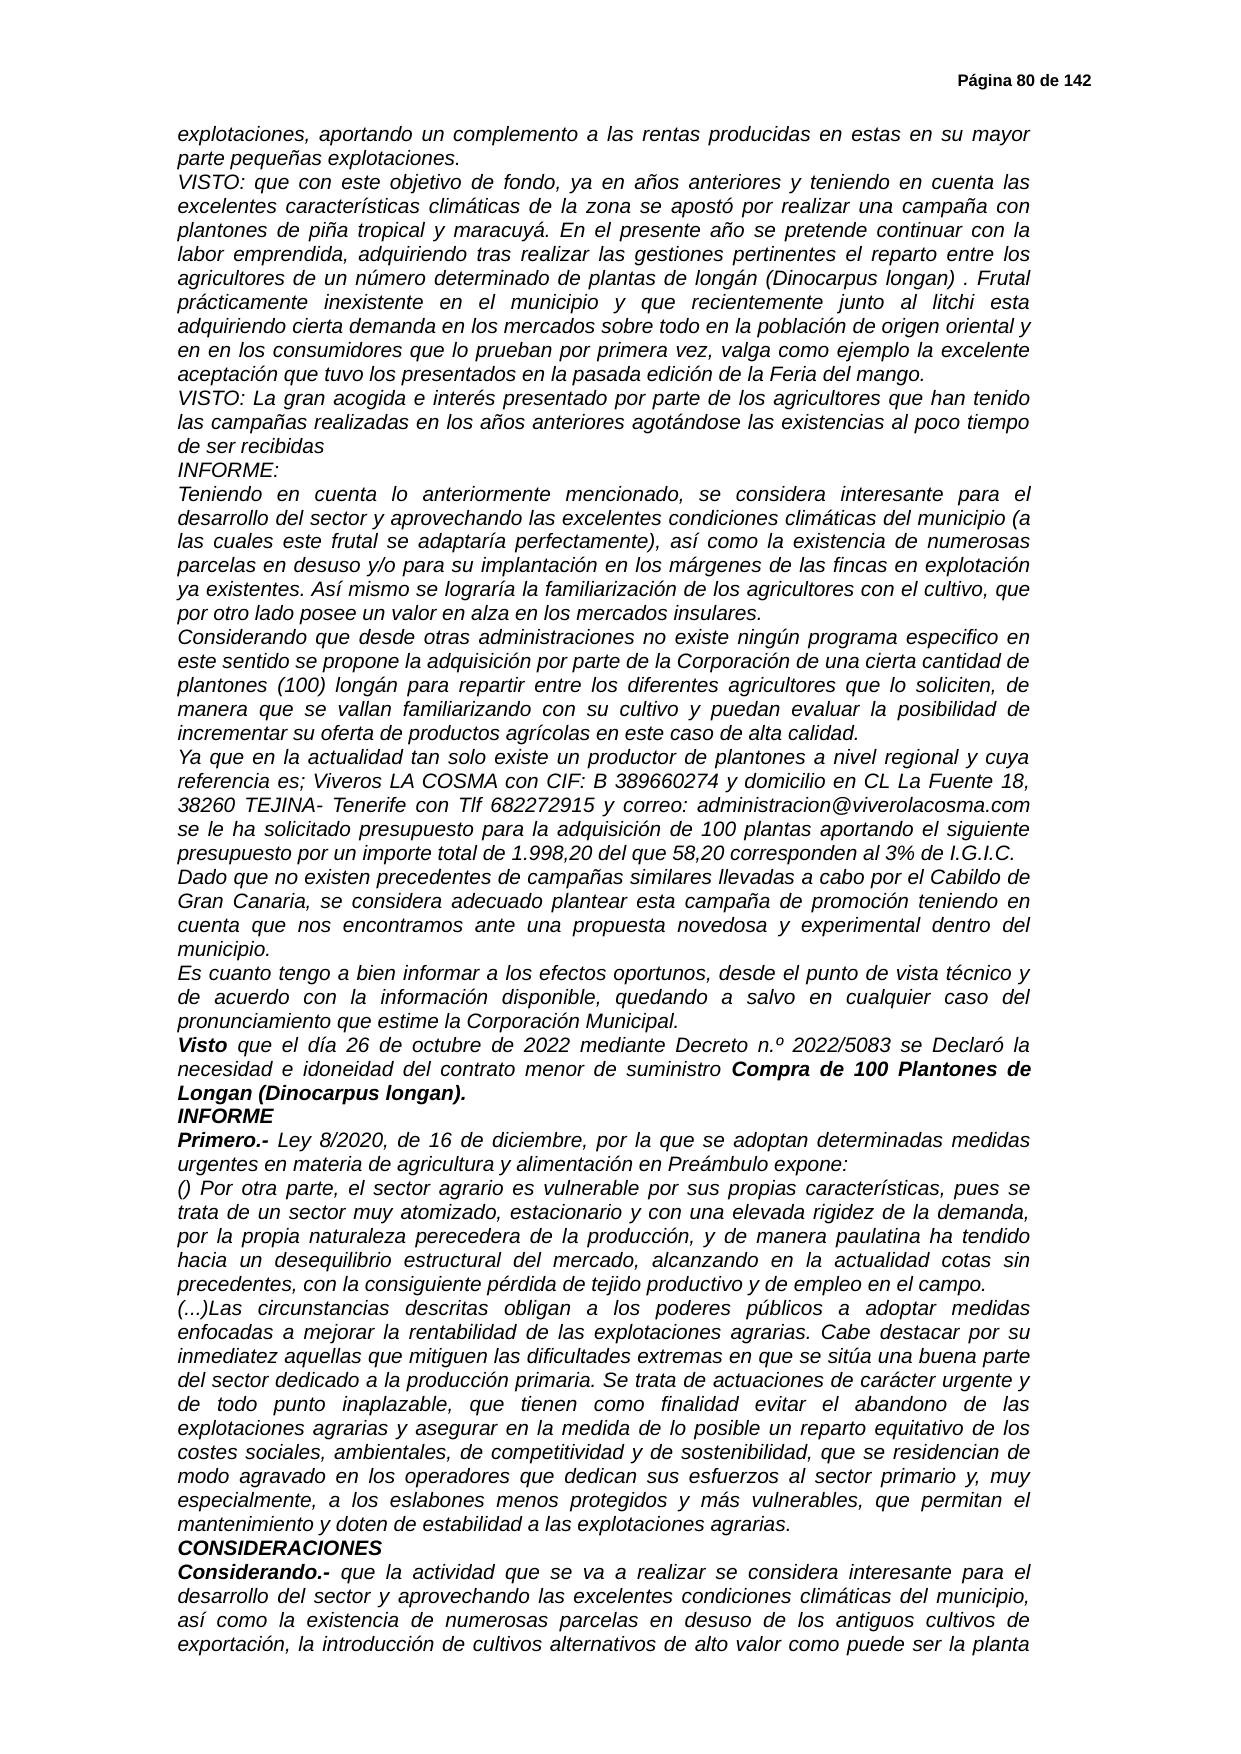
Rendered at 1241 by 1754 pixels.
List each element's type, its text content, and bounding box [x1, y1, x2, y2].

text Primero.- Ley 8/2020, de 16 de diciembre, por la que se adoptan determinadas medidas urgentes en materia de agricultura y alimentación en Preámbulo expone: [177, 1128, 1033, 1176]
text VISTO: La gran acogida e interés presentado por parte de los agricultores que han tenido las campañas realizadas en los años anteriores agotándose las existencias al poco tiempo de ser recibidas [177, 386, 1033, 457]
text explotaciones, aportando un complemento a las rentas producidas en estas en su mayor parte pequeñas explotaciones. [177, 122, 1033, 170]
text Considerando.- que la actividad que se va a realizar se considera interesante para el desarrollo del sector y aprovechando las excelentes condiciones climáticas del municipio, así como la existencia de numerosas parcelas en desuso de los antiguos cultivos de exportación, la introducción de cultivos alternativos de alto valor como puede ser la planta [177, 1559, 1033, 1655]
text INFORME [177, 1104, 1033, 1128]
text Dado que no existen precedentes de campañas similares llevadas a cabo por el Cabildo de Gran Canaria, se considera adecuado plantear esta campaña de promoción teniendo en cuenta que nos encontramos ante una propuesta novedosa y experimental dentro del municipio. [177, 865, 1033, 961]
text Visto que el día 26 de octubre de 2022 mediante Decreto n.º 2022/5083 se Declaró la necesidad e idoneidad del contrato menor de suministro Compra de 100 Plantones de Longan (Dinocarpus longan). [177, 1032, 1033, 1104]
text CONSIDERACIONES [177, 1536, 1033, 1559]
text VISTO: que con este objetivo de fondo, ya en años anteriores y teniendo en cuenta las excelentes características climáticas de la zona se apostó por realizar una campaña con plantones de piña tropical y maracuyá. En el presente año se pretende continuar con la labor emprendida, adquiriendo tras realizar las gestiones pertinentes el reparto entre los agricultores de un número determinado de plantas de longán (Dinocarpus longan) . Frutal prácticamente inexistente en el municipio y que recientemente junto al litchi esta adquiriendo cierta demanda en los mercados sobre todo en la población de origen oriental y en en los consumidores que lo prueban por primera vez, valga como ejemplo la excelente aceptación que tuvo los presentados en la pasada edición de la Feria del mango. [177, 170, 1033, 386]
text () Por otra parte, el sector agrario es vulnerable por sus propias características, pues se trata de un sector muy atomizado, estacionario y con una elevada rigidez de la demanda, por la propia naturaleza perecedera de la producción, y de manera paulatina ha tendido hacia un desequilibrio estructural del mercado, alcanzando en la actualidad cotas sin precedentes, con la consiguiente pérdida de tejido productivo y de empleo en el campo. [177, 1176, 1033, 1296]
text Teniendo en cuenta lo anteriormente mencionado, se considera interesante para el desarrollo del sector y aprovechando las excelentes condiciones climáticas del municipio (a las cuales este frutal se adaptaría perfectamente), así como la existencia de numerosas parcelas en desuso y/o para su implantación en los márgenes de las fincas en explotación ya existentes. Así mismo se lograría la familiarización de los agricultores con el cultivo, que por otro lado posee un valor en alza en los mercados insulares. [177, 481, 1033, 625]
text (...)Las circunstancias descritas obligan a los poderes públicos a adoptar medidas enfocadas a mejorar la rentabilidad de las explotaciones agrarias. Cabe destacar por su inmediatez aquellas que mitiguen las dificultades extremas en que se sitúa una buena parte del sector dedicado a la producción primaria. Se trata de actuaciones de carácter urgente y de todo punto inaplazable, que tienen como finalidad evitar el abandono de las explotaciones agrarias y asegurar en la medida de lo posible un reparto equitativo de los costes sociales, ambientales, de competitividad y de sostenibilidad, que se residencian de modo agravado en los operadores que dedican sus esfuerzos al sector primario y, muy especialmente, a los eslabones menos protegidos y más vulnerables, que permitan el mantenimiento y doten de estabilidad a las explotaciones agrarias. [177, 1296, 1033, 1536]
text INFORME: [177, 457, 1033, 481]
text Ya que en la actualidad tan solo existe un productor de plantones a nivel regional y cuya referencia es; Viveros LA COSMA con CIF: B 389660274 y domicilio en CL La Fuente 18, 38260 TEJINA- Tenerife con Tlf 682272915 y correo: administracion@viverolacosma.com se le ha solicitado presupuesto para la adquisición de 100 plantas aportando el siguiente presupuesto por un importe total de 1.998,20 del que 58,20 corresponden al 3% de I.G.I.C. [177, 745, 1033, 865]
text Es cuanto tengo a bien informar a los efectos oportunos, desde el punto de vista técnico y de acuerdo con la información disponible, quedando a salvo en cualquier caso del pronunciamiento que estime la Corporación Municipal. [177, 961, 1033, 1032]
text Considerando que desde otras administraciones no existe ningún programa especifico en este sentido se propone la adquisición por parte de la Corporación de una cierta cantidad de plantones (100) longán para repartir entre los diferentes agricultores que lo soliciten, de manera que se vallan familiarizando con su cultivo y puedan evaluar la posibilidad de incrementar su oferta de productos agrícolas en este caso de alta calidad. [177, 625, 1033, 745]
